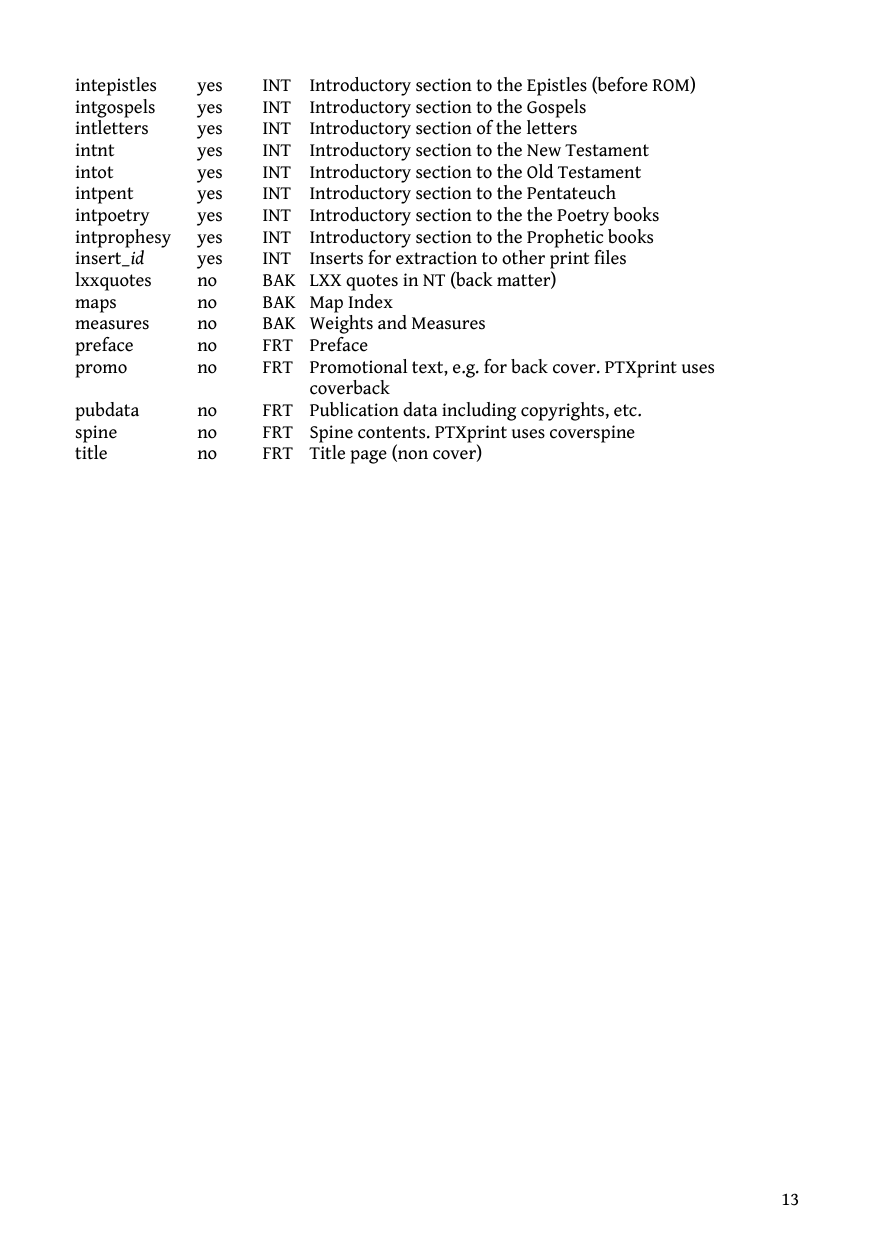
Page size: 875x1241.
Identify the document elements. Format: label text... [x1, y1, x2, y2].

table_cell INT [263, 183, 309, 205]
table_cell insert_id [75, 248, 197, 270]
table_cell no [197, 443, 262, 465]
table_cell measures [75, 313, 197, 335]
table_cell LXX quotes in NT (back matter) [309, 270, 799, 292]
table_cell no [197, 313, 262, 335]
table_cell title [75, 443, 197, 465]
table_cell Introductory section to the Gospels [309, 97, 799, 118]
table_cell INT [263, 205, 309, 227]
table_cell Introductory section to the New Testament [309, 140, 799, 162]
table_cell yes [197, 118, 262, 140]
table_cell intletters [75, 118, 197, 140]
table_cell intnt [75, 140, 197, 162]
table_cell spine [75, 422, 197, 443]
table_cell yes [197, 75, 262, 97]
table_cell no [197, 292, 262, 313]
table_cell no [197, 335, 262, 357]
table_cell yes [197, 97, 262, 118]
table_cell Introductory section to the Old Testament [309, 162, 799, 183]
table_cell maps [75, 292, 197, 313]
table_cell INT [263, 118, 309, 140]
table_cell Promotional text, e.g. for back cover. PTXprint uses coverback [309, 357, 799, 400]
table_cell Map Index [309, 292, 799, 313]
table_cell pubdata [75, 400, 197, 422]
table_cell INT [263, 248, 309, 270]
table_cell intepistles [75, 75, 197, 97]
table_cell Title page (non cover) [309, 443, 799, 465]
table_cell Weights and Measures [309, 313, 799, 335]
table_cell BAK [263, 292, 309, 313]
table_cell INT [263, 97, 309, 118]
table_cell no [197, 357, 262, 400]
table_cell FRT [263, 335, 309, 357]
table_cell INT [263, 227, 309, 248]
table_cell yes [197, 162, 262, 183]
table_cell intot [75, 162, 197, 183]
table_cell FRT [263, 443, 309, 465]
table_cell INT [263, 140, 309, 162]
table_cell intgospels [75, 97, 197, 118]
table_cell preface [75, 335, 197, 357]
table_cell yes [197, 227, 262, 248]
table_cell no [197, 400, 262, 422]
table_cell lxxquotes [75, 270, 197, 292]
table_cell Introductory section to the Epistles (before ROM) [309, 75, 799, 97]
table_cell Introductory section to the Prophetic books [309, 227, 799, 248]
table_cell Spine contents. PTXprint uses coverspine [309, 422, 799, 443]
table_cell INT [263, 75, 309, 97]
table_cell FRT [263, 422, 309, 443]
table_cell promo [75, 357, 197, 400]
table_cell Introductory section to the the Poetry books [309, 205, 799, 227]
table_cell BAK [263, 270, 309, 292]
table_cell FRT [263, 400, 309, 422]
table_cell no [197, 422, 262, 443]
table_cell Inserts for extraction to other print files [309, 248, 799, 270]
table_cell intpent [75, 183, 197, 205]
table_cell no [197, 270, 262, 292]
table_cell FRT [263, 357, 309, 400]
table_cell Preface [309, 335, 799, 357]
table_cell Introductory section of the letters [309, 118, 799, 140]
table_cell BAK [263, 313, 309, 335]
table_cell yes [197, 140, 262, 162]
table_cell Introductory section to the Pentateuch [309, 183, 799, 205]
table_cell INT [263, 162, 309, 183]
table_cell yes [197, 183, 262, 205]
table_cell yes [197, 248, 262, 270]
table_cell intprophesy [75, 227, 197, 248]
table_cell intpoetry [75, 205, 197, 227]
table_cell Publication data including copyrights, etc. [309, 400, 799, 422]
table_cell yes [197, 205, 262, 227]
